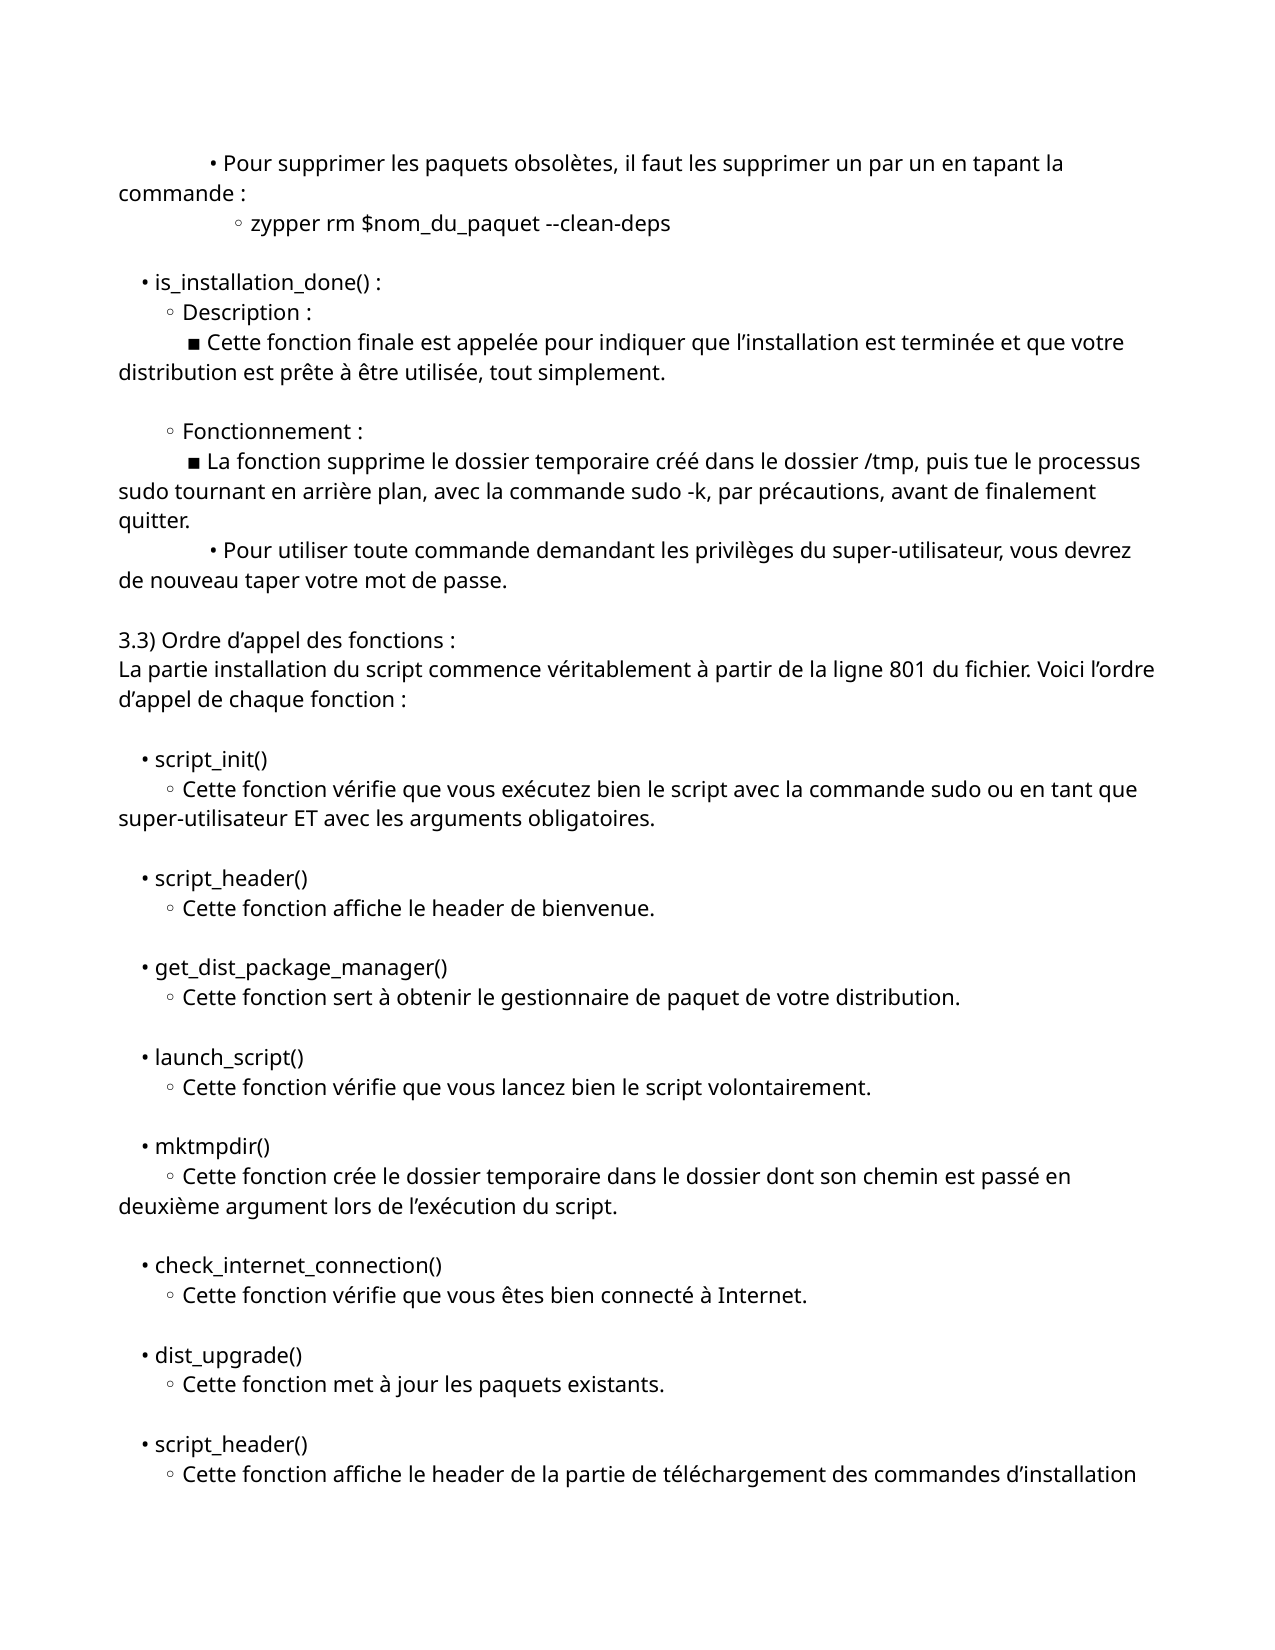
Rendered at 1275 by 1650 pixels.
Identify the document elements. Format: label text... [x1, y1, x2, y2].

text ◦ Fonctionnement : [118, 416, 1157, 446]
text ◦ Cette fonction sert à obtenir le gestionnaire de paquet de votre distribution. [118, 982, 1157, 1012]
text ◦ Cette fonction met à jour les paquets existants. [118, 1369, 1157, 1399]
text • mktmpdir() [118, 1131, 1157, 1161]
text • launch_script() [118, 1042, 1157, 1071]
text • script_init() [118, 744, 1157, 773]
text ▪ La fonction supprime le dossier temporaire créé dans le dossier /tmp, puis tue le processus sudo tournant en arrière plan, avec la commande sudo -k, par précautions, avant de finalement quitter. [118, 446, 1157, 535]
text ◦ Description : [118, 297, 1157, 327]
text • script_header() [118, 1429, 1157, 1459]
text ◦ Cette fonction crée le dossier temporaire dans le dossier dont son chemin est passé en deuxième argument lors de l’exécution du script. [118, 1161, 1157, 1220]
text • Pour utiliser toute commande demandant les privilèges du super-utilisateur, vous devrez de nouveau taper votre mot de passe. [118, 535, 1157, 595]
text ◦ Cette fonction vérifie que vous êtes bien connecté à Internet. [118, 1280, 1157, 1310]
text ◦ Cette fonction affiche le header de bienvenue. [118, 893, 1157, 922]
text • check_internet_connection() [118, 1250, 1157, 1280]
text ◦ zypper rm $nom_du_paquet --clean-deps [118, 207, 1157, 237]
text • Pour supprimer les paquets obsolètes, il faut les supprimer un par un en tapant la commande : [118, 148, 1157, 207]
text • get_dist_package_manager() [118, 952, 1157, 982]
text ▪ Cette fonction finale est appelée pour indiquer que l’installation est terminée et que votre distribution est prête à être utilisée, tout simplement. [118, 327, 1157, 386]
text ◦ Cette fonction vérifie que vous lancez bien le script volontairement. [118, 1071, 1157, 1101]
text • is_installation_done() : [118, 267, 1157, 297]
text ◦ Cette fonction affiche le header de la partie de téléchargement des commandes d’installation [118, 1459, 1157, 1488]
text • dist_upgrade() [118, 1339, 1157, 1369]
text La partie installation du script commence véritablement à partir de la ligne 801 du fichier. Voici l’ordre d’appel de chaque fonction : [118, 654, 1157, 714]
text • script_header() [118, 863, 1157, 893]
text ◦ Cette fonction vérifie que vous exécutez bien le script avec la commande sudo ou en tant que super-utilisateur ET avec les arguments obligatoires. [118, 773, 1157, 833]
text 3.3) Ordre d’appel des fonctions : [118, 624, 1157, 654]
